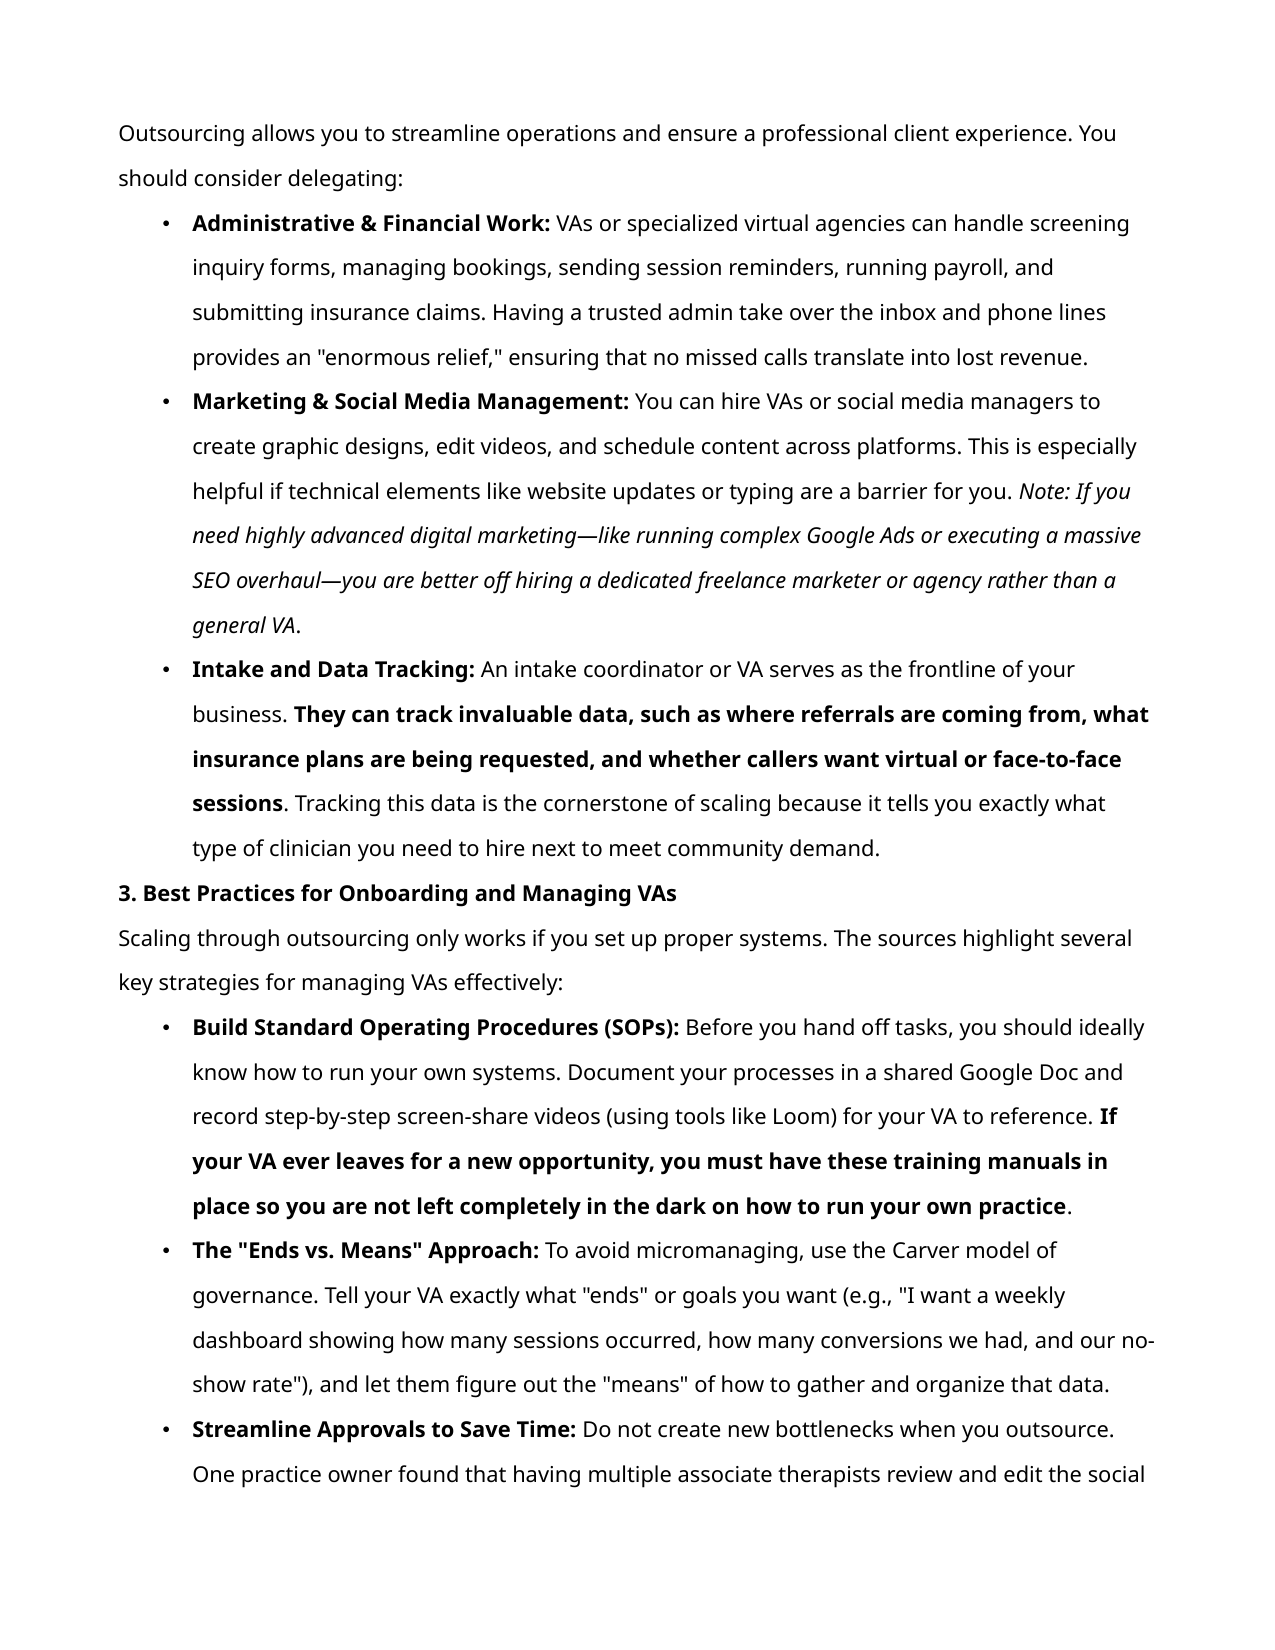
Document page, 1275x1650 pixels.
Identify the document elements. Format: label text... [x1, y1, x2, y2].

list Build Standard Operating Procedures (SOPs): Before you hand off tasks, you should ideally know how to run your own systems. Document your processes in a shared Google Doc and record step-by-step screen-share videos (using tools like Loom) for your VA to reference. If your VA ever leaves for a new opportunity, you must have these training manuals in place so you are not left completely in the dark on how to run your own practice. [162, 1012, 1157, 1220]
list The "Ends vs. Means" Approach: To avoid micromanaging, use the Carver model of governance. Tell your VA exactly what "ends" or goals you want (e.g., "I want a weekly dashboard showing how many sessions occurred, how many conversions we had, and our no-show rate"), and let them figure out the "means" of how to gather and organize that data. [162, 1235, 1157, 1399]
list Marketing & Social Media Management: You can hire VAs or social media managers to create graphic designs, edit videos, and schedule content across platforms. This is especially helpful if technical elements like website updates or typing are a barrier for you. Note: If you need highly advanced digital marketing—like running complex Google Ads or executing a massive SEO overhaul—you are better off hiring a dedicated freelance marketer or agency rather than a general VA. [162, 386, 1157, 639]
list Administrative & Financial Work: VAs or specialized virtual agencies can handle screening inquiry forms, managing bookings, sending session reminders, running payroll, and submitting insurance claims. Having a trusted admin take over the inbox and phone lines provides an "enormous relief," ensuring that no missed calls translate into lost revenue. [162, 207, 1157, 371]
text 3. Best Practices for Onboarding and Managing VAs [118, 878, 1157, 908]
list Streamline Approvals to Save Time: Do not create new bottlenecks when you outsource. One practice owner found that having multiple associate therapists review and edit the social [162, 1414, 1157, 1488]
text Scaling through outsourcing only works if you set up proper systems. The sources highlight several key strategies for managing VAs effectively: [118, 922, 1157, 997]
text Outsourcing allows you to streamline operations and ensure a professional client experience. You should consider delegating: [118, 118, 1157, 193]
list Intake and Data Tracking: An intake coordinator or VA serves as the frontline of your business. They can track invaluable data, such as where referrals are coming from, what insurance plans are being requested, and whether callers want virtual or face-to-face sessions. Tracking this data is the cornerstone of scaling because it tells you exactly what type of clinician you need to hire next to meet community demand. [162, 654, 1157, 863]
